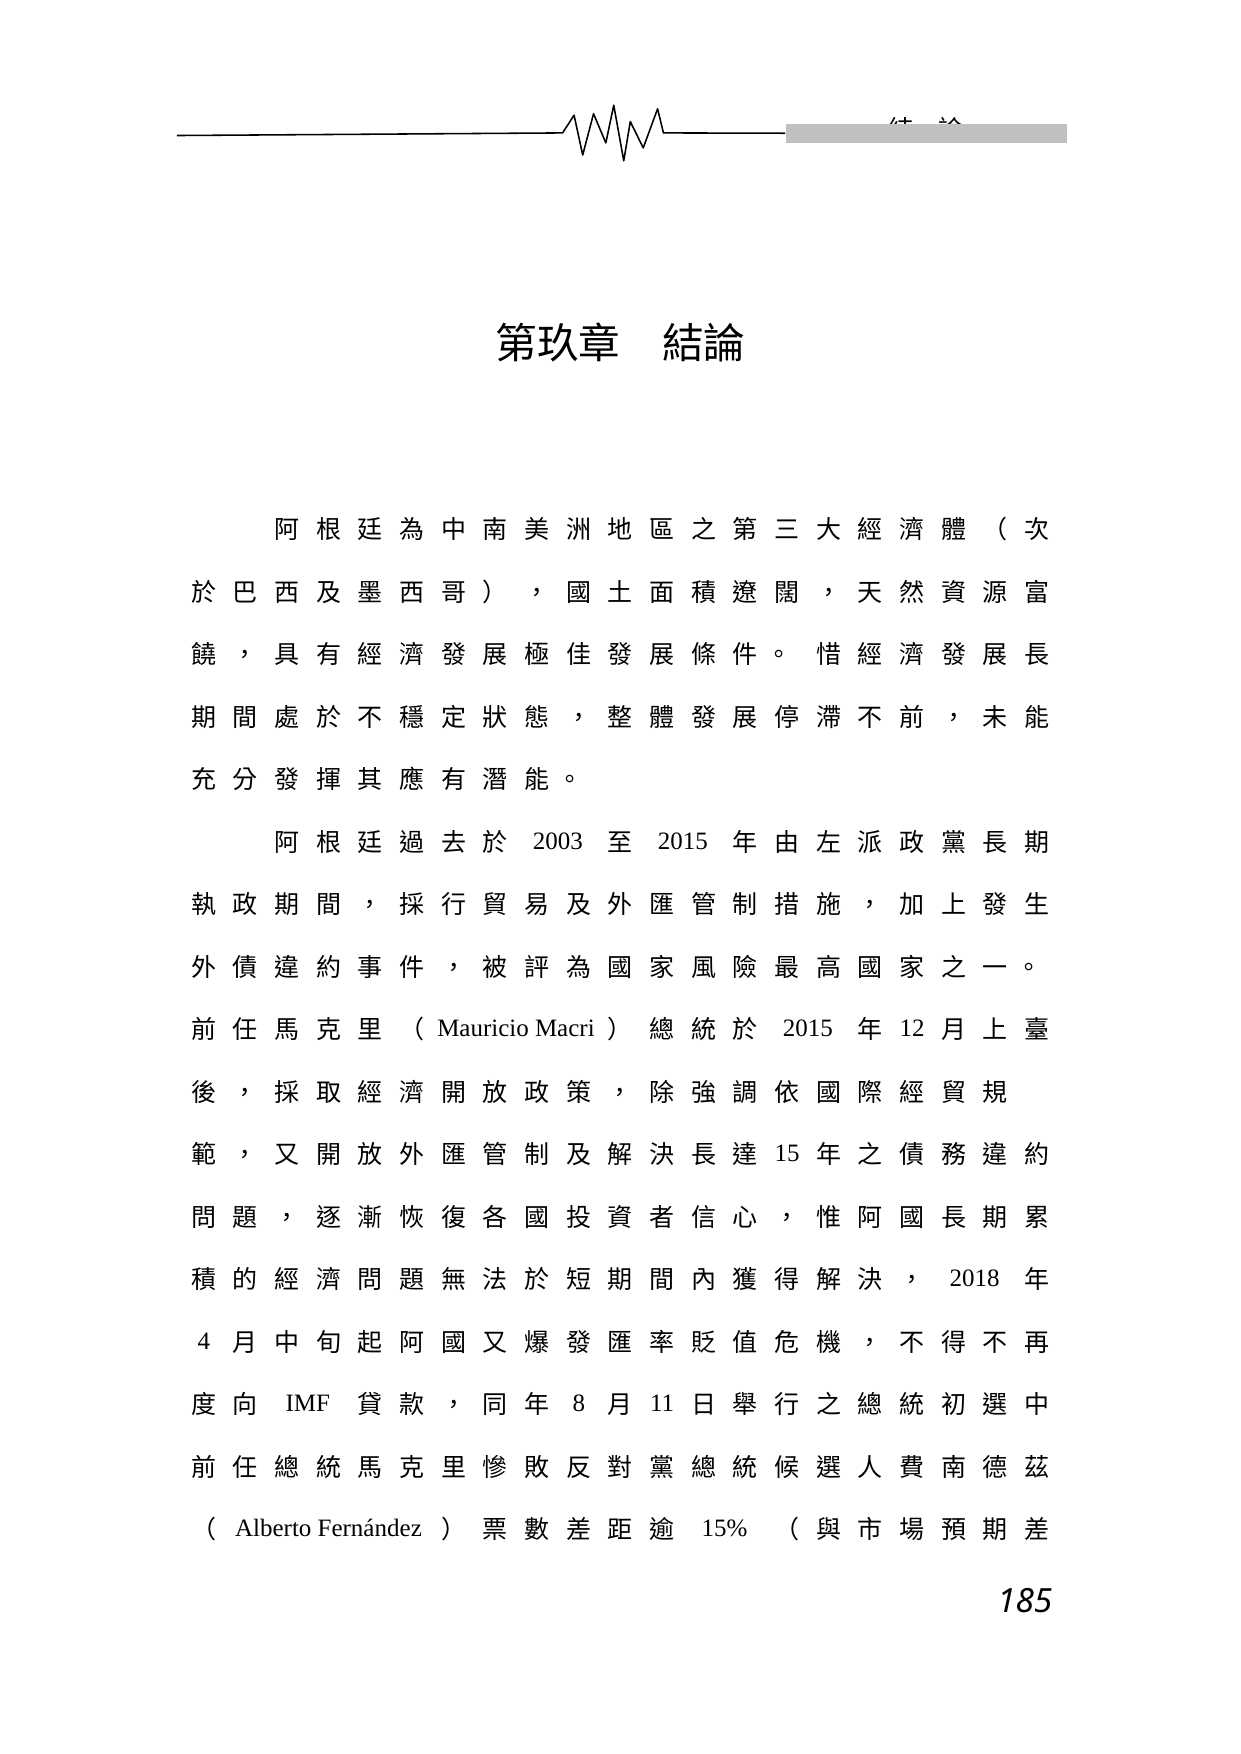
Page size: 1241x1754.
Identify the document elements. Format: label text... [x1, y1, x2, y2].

text 第玖章 結論 [183, 299, 1058, 361]
text 阿根廷為中南美洲地區之第三大經濟體（次於巴西及墨西哥），國土面積遼闊，天然資源富饒，具有經濟發展極佳發展條件。惜經濟發展長期間處於不穩定狀態，整體發展停滯不前，未能充分發揮其應有潛能。 [183, 486, 1058, 799]
text 阿根廷過去於2003至2015年由左派政黨長期執政期間，採行貿易及外匯管制措施，加上發生外債違約事件，被評為國家風險最高國家之一。前任馬克里（Mauricio Macri）總統於2015年12月上臺後，採取經濟開放政策，除強調依國際經貿規範，又開放外匯管制及解決長達15年之債務違約問題，逐漸恢復各國投資者信心，惟阿國長期累積的經濟問題無法於短期間內獲得解決，2018年4月中旬起阿國又爆發匯率貶值危機，不得不再度向IMF貸款，同年8月11日舉行之總統初選中前任總統馬克里慘敗反對黨總統候選人費南德茲（Alberto Fernández）票數差距逾15%（與市場預期差 [183, 799, 1058, 1549]
